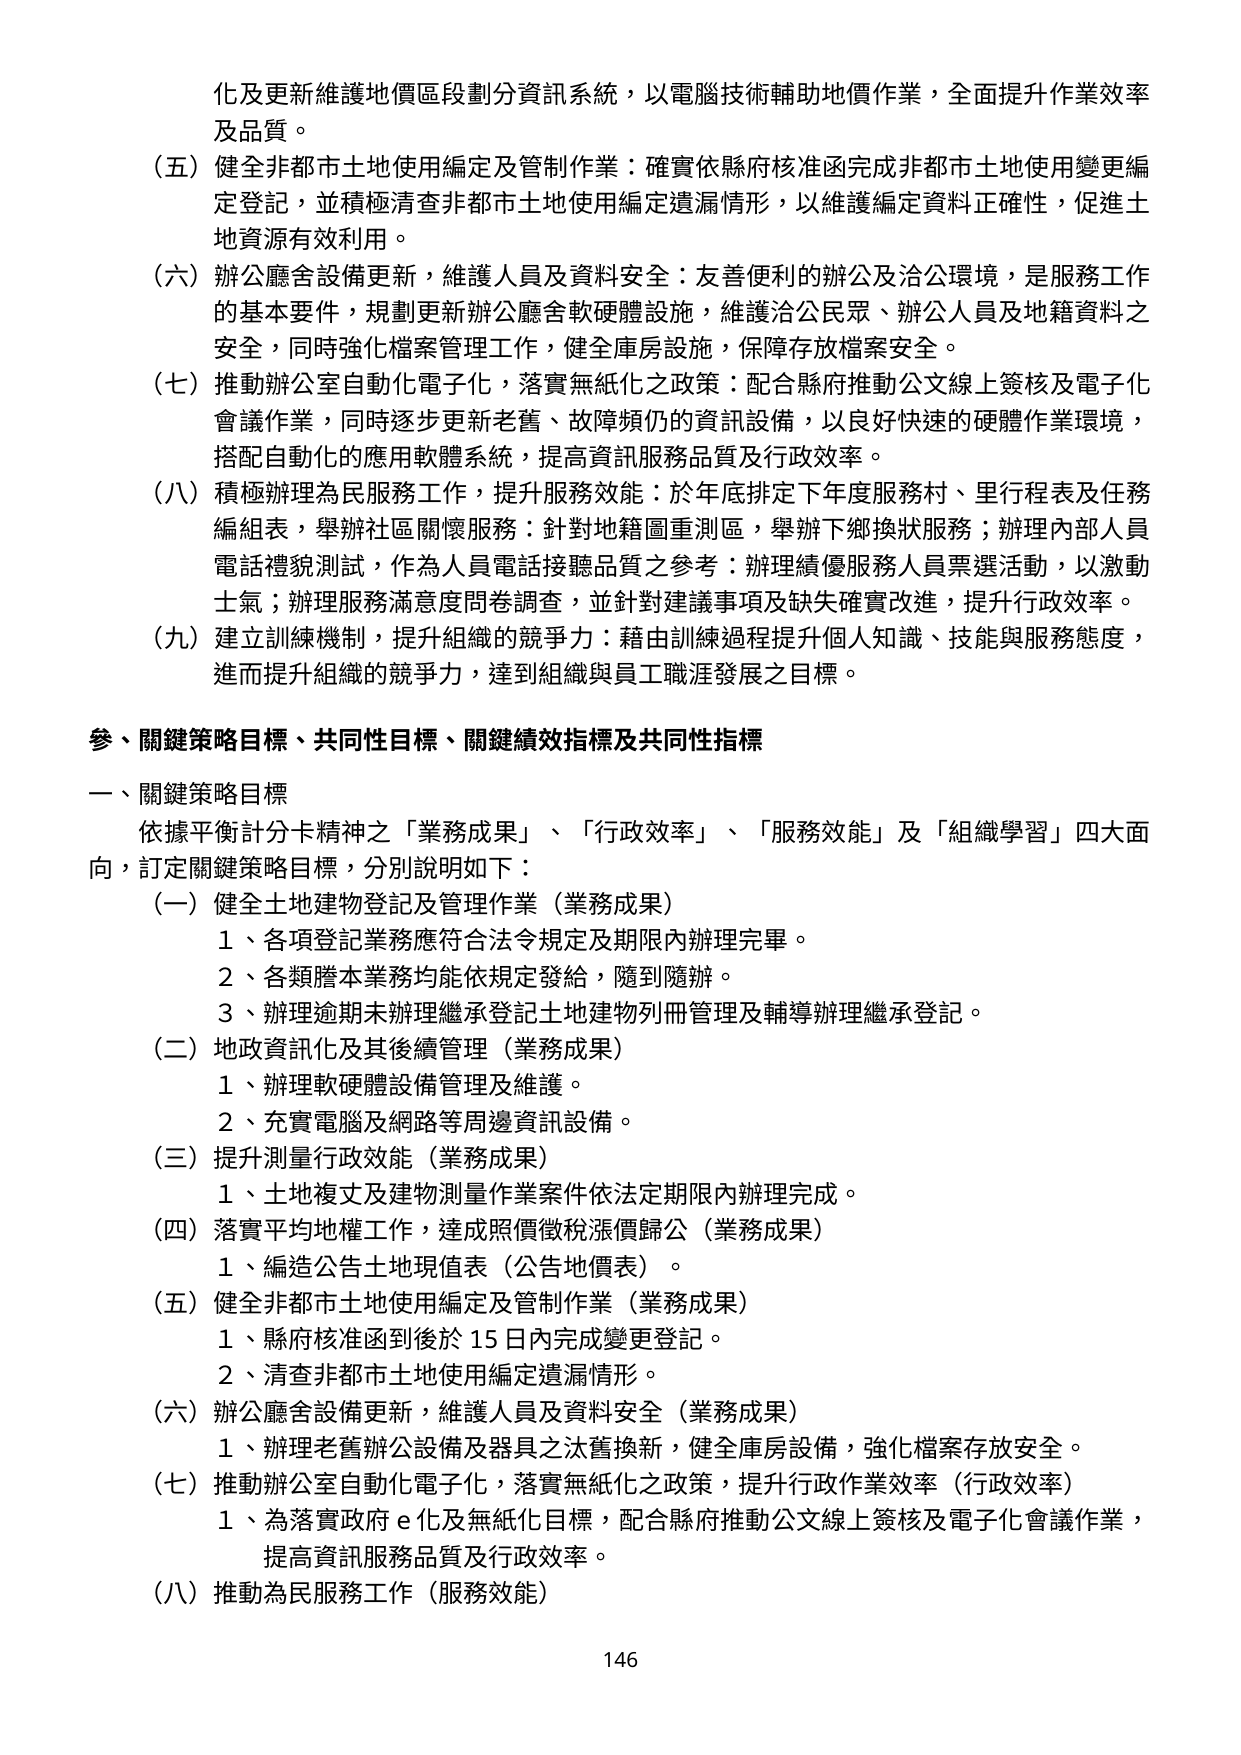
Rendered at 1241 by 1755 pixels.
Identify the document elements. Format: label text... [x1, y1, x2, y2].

text （五）健全非都市土地使用編定及管制作業：確實依縣府核准函完成非都市土地使用變更編定登記，並積極清查非都市土地使用編定遺漏情形，以維護編定資料正確性，促進土地資源有效利用。 [139, 147, 1152, 256]
text （二）地政資訊化及其後續管理（業務成果） [139, 1029, 1152, 1066]
text ２、清查非都市土地使用編定遺漏情形。 [214, 1356, 1152, 1392]
text （六）辦公廳舍設備更新，維護人員及資料安全：友善便利的辦公及洽公環境，是服務工作的基本要件，規劃更新辦公廳舍軟硬體設施，維護洽公民眾、辦公人員及地籍資料之安全，同時強化檔案管理工作，健全庫房設施，保障存放檔案安全。 [139, 256, 1152, 365]
text ３、辦理逾期未辦理繼承登記土地建物列冊管理及輔導辦理繼承登記。 [214, 993, 1152, 1029]
text （九）建立訓練機制，提升組織的競爭力：藉由訓練過程提升個人知識、技能與服務態度，進而提升組織的競爭力，達到組織與員工職涯發展之目標。 [139, 619, 1152, 691]
text （七）推動辦公室自動化電子化，落實無紙化之政策，提升行政作業效率（行政效率） [139, 1464, 1152, 1501]
text 參、關鍵策略目標、共同性目標、關鍵績效指標及共同性指標 [89, 716, 1152, 758]
text 依據平衡計分卡精神之「業務成果」、「行政效率」、「服務效能」及「組織學習」四大面向，訂定關鍵策略目標，分別說明如下： [89, 812, 1152, 884]
text １、為落實政府e化及無紙化目標，配合縣府推動公文線上簽核及電子化會議作業，提高資訊服務品質及行政效率。 [214, 1501, 1152, 1573]
text ２、各類謄本業務均能依規定發給，隨到隨辦。 [214, 957, 1152, 993]
text （六）辦公廳舍設備更新，維護人員及資料安全（業務成果） [139, 1392, 1152, 1428]
text １、辦理老舊辦公設備及器具之汰舊換新，健全庫房設備，強化檔案存放安全。 [214, 1428, 1152, 1464]
text （八）積極辦理為民服務工作，提升服務效能：於年底排定下年度服務村、里行程表及任務編組表，舉辦社區關懷服務：針對地籍圖重測區，舉辦下鄉換狀服務；辦理內部人員電話禮貌測試，作為人員電話接聽品質之參考：辦理績優服務人員票選活動，以激動士氣；辦理服務滿意度問卷調查，並針對建議事項及缺失確實改進，提升行政效率。 [139, 474, 1152, 619]
text １、辦理軟硬體設備管理及維護。 [214, 1066, 1152, 1102]
text 一、關鍵策略目標 [89, 770, 1152, 812]
text １、縣府核准函到後於15日內完成變更登記。 [214, 1319, 1152, 1356]
text （四）落實平均地權工作，達成照價徵稅漲價歸公（業務成果） [139, 1211, 1152, 1247]
text （五）健全非都市土地使用編定及管制作業（業務成果） [139, 1283, 1152, 1319]
text １、土地複丈及建物測量作業案件依法定期限內辦理完成。 [214, 1174, 1152, 1211]
text １、各項登記業務應符合法令規定及期限內辦理完畢。 [214, 921, 1152, 957]
text （一）健全土地建物登記及管理作業（業務成果） [139, 884, 1152, 921]
text （三）提升測量行政效能（業務成果） [139, 1138, 1152, 1174]
text （七）推動辦公室自動化電子化，落實無紙化之政策：配合縣府推動公文線上簽核及電子化會議作業，同時逐步更新老舊、故障頻仍的資訊設備，以良好快速的硬體作業環境，搭配自動化的應用軟體系統，提高資訊服務品質及行政效率。 [139, 365, 1152, 474]
text ２、充實電腦及網路等周邊資訊設備。 [214, 1102, 1152, 1138]
text 化及更新維護地價區段劃分資訊系統，以電腦技術輔助地價作業，全面提升作業效率及品質。 [139, 75, 1152, 147]
text （八）推動為民服務工作（服務效能） [139, 1573, 1152, 1609]
text １、編造公告土地現值表（公告地價表）。 [214, 1247, 1152, 1283]
